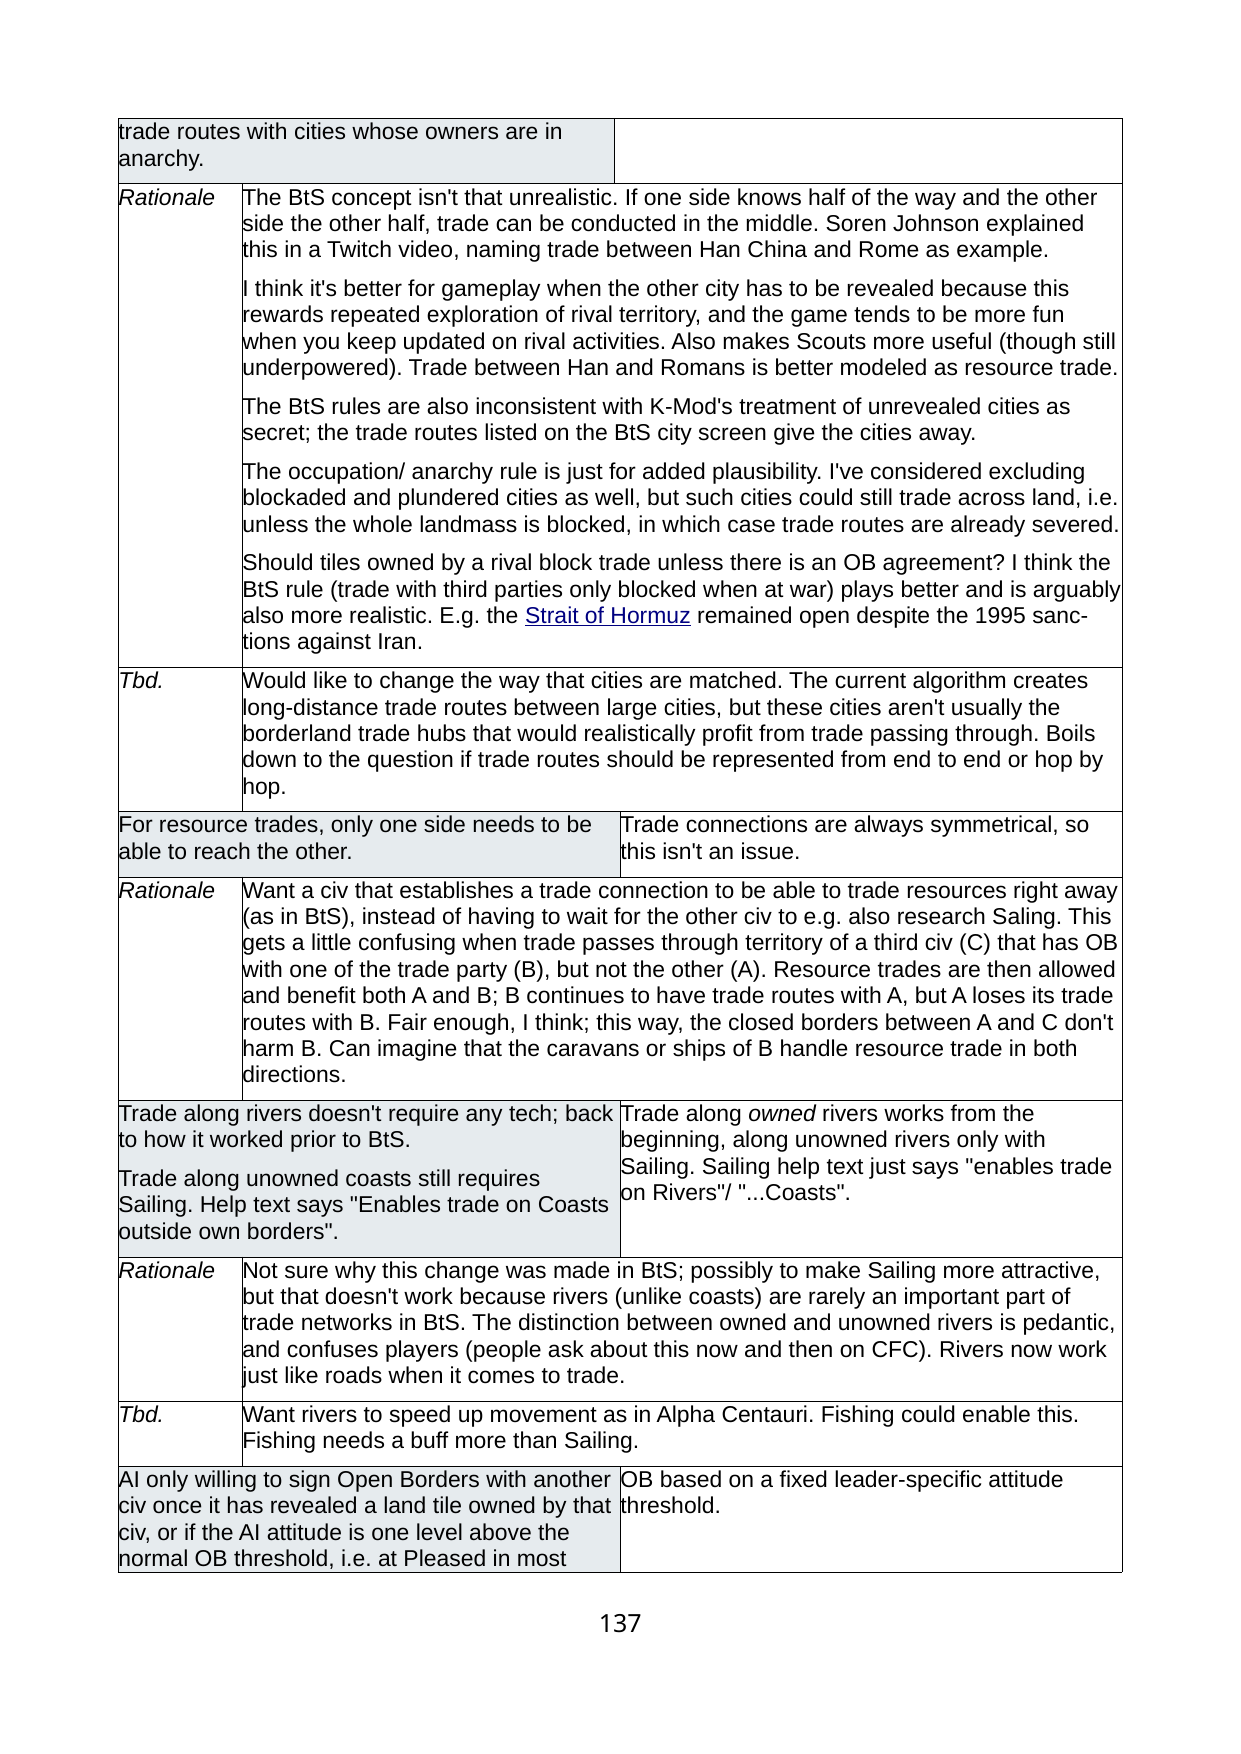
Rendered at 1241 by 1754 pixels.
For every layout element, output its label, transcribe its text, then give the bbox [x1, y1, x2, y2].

table_cell Want a civ that establishes a trade connection to be able to trade resources right away (as in BtS), instead of having to wait for the other civ to e.g. also research Saling. This gets a little confusing when trade passes through territory of a third civ (C) that has OB with one of the trade party (B), but not the other (A). Resource trades are then allowed and benefit both A and B; B continues to have trade routes with A, but A loses its trade routes with B. Fair enough, I think; this way, the closed borders between A and C don't harm B. Can imagine that the caravans or ships of B handle resource trade in both directions. [243, 878, 1122, 1100]
table_cell Trade connections are always symmetrical, so this isn't an issue. [621, 812, 1122, 877]
table_cell Would like to change the way that cities are matched. The current algorithm creates long-distance trade routes between large cities, but these cities aren't usually the borderland trade hubs that would realistically profit from trade passing through. Boils down to the question if trade routes should be represented from end to end or hop by hop. [243, 668, 1122, 811]
table_cell trade routes with cities whose owners are in anarchy. [119, 119, 614, 183]
table_cell Tbd. [119, 1402, 242, 1466]
table_cell Not sure why this change was made in BtS; possibly to make Sailing more attractive, but that doesn't work because rivers (unlike coasts) are rarely an important part of trade networks in BtS. The distinction between owned and unowned rivers is pedantic, and confuses players (people ask about this now and then on CFC). Rivers now work just like roads when it comes to trade. [243, 1258, 1122, 1401]
table_cell Tbd. [119, 668, 242, 811]
table_cell AI only willing to sign Open Borders with another civ once it has revealed a land tile owned by that civ, or if the AI attitude is one level above the normal OB threshold, i.e. at Pleased in most [119, 1467, 620, 1572]
table_cell Trade along owned rivers works from the beginning, along unowned rivers only with Sailing. Sailing help text just says "enables trade on Rivers"/ "...Coasts". [621, 1101, 1122, 1257]
table_cell Rationale [119, 184, 242, 667]
table_cell For resource trades, only one side needs to be able to reach the other. [119, 812, 620, 877]
table_cell Want rivers to speed up movement as in Alpha Centauri. Fishing could enable this. Fishing needs a buff more than Sailing. [243, 1402, 1122, 1466]
table_cell OB based on a fixed leader-specific attitude threshold. [621, 1467, 1122, 1572]
table_cell Trade along rivers doesn't require any tech; back to how it worked prior to BtS. Trade along unowned coasts still requires Sailing. Help text says "Enables trade on Coasts outside own borders". [119, 1101, 620, 1257]
table_cell Rationale [119, 1258, 242, 1401]
table_cell Rationale [119, 878, 242, 1100]
table_cell [615, 119, 1122, 183]
table_cell The BtS concept isn't that unrealistic. If one side knows half of the way and the other side the other half, trade can be conducted in the middle. Soren Johnson explained this in a Twitch video, naming trade between Han China and Rome as example. I think it's better for gameplay when the other city has to be revealed because this rewards repeated exploration of rival territory, and the game tends to be more fun when you keep updated on rival activities. Also makes Scouts more useful (though still underpowered). Trade between Han and Romans is better modeled as resource trade. The BtS rules are also inconsistent with K-Mod's treatment of unrevealed cities as secret; the trade routes listed on the BtS city screen give the cities away. The occupation/ anarchy rule is just for added plausibility. I've considered excluding blockaded and plundered cities as well, but such cities could still trade across land, i.e. unless the whole landmass is blocked, in which case trade routes are already severed. Should tiles owned by a rival block trade unless there is an OB agreement? I think the BtS rule (trade with third parties only blocked when at war) plays better and is arguably also more realistic. E.g. the Strait of Hormuz remained open despite the 1995 sanc­tions against Iran. [243, 184, 1122, 667]
